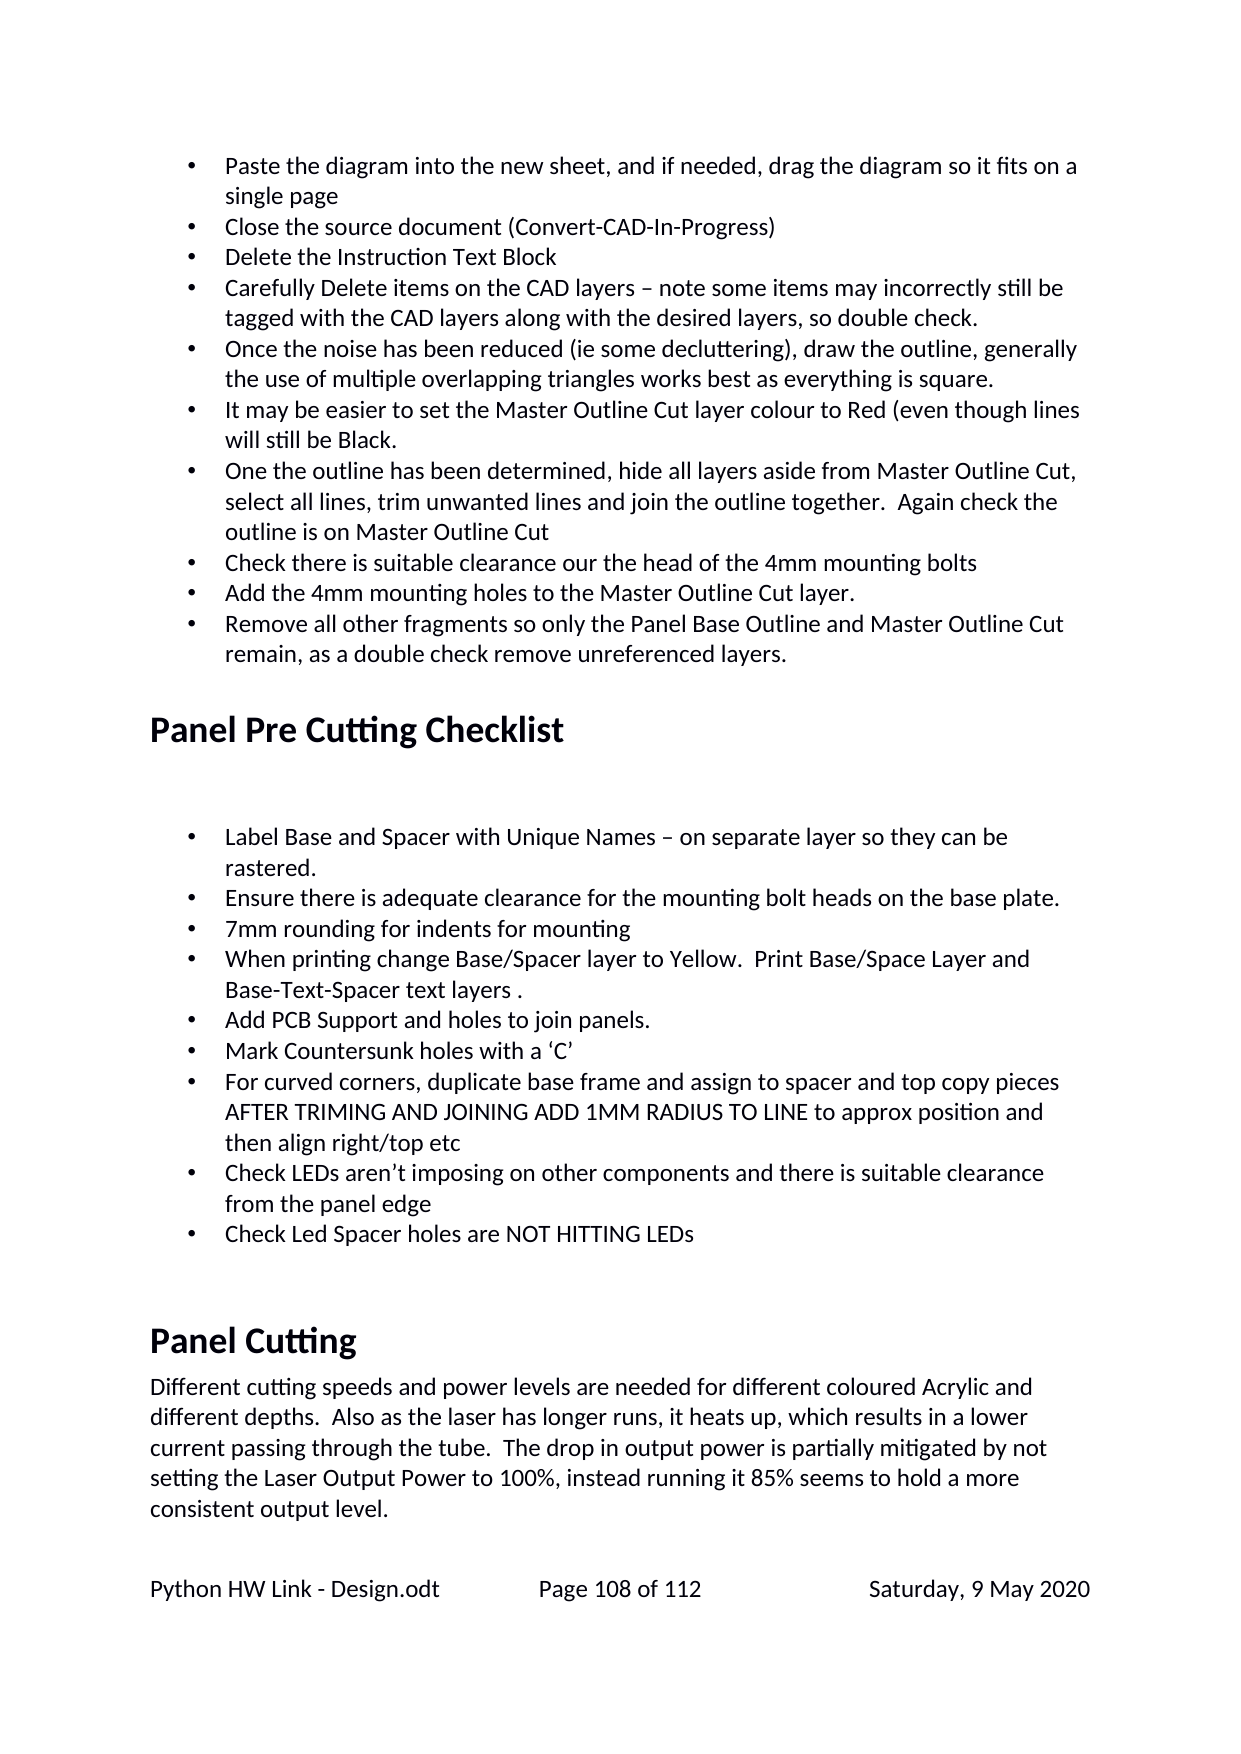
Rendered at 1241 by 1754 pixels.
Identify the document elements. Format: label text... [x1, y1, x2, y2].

list Check there is suitable clearance our the head of the 4mm mounting bolts [187, 547, 1090, 577]
list 7mm rounding for indents for mounting [187, 913, 1090, 944]
list Once the noise has been reduced (ie some decluttering), draw the outline, generally the use of multiple overlapping triangles works best as everything is square. [187, 333, 1090, 394]
list Add PCB Support and holes to join panels. [187, 1005, 1090, 1035]
list Remove all other fragments so only the Panel Base Outline and Master Outline Cut remain, as a double check remove unreferenced layers. [187, 608, 1090, 669]
list Ensure there is adequate clearance for the mounting bolt heads on the base plate. [187, 883, 1090, 913]
list It may be easier to set the Master Outline Cut layer colour to Red (even though lines will still be Black. [187, 394, 1090, 455]
list Carefully Delete items on the CAD layers – note some items may incorrectly still be tagged with the CAD layers along with the desired layers, so double check. [187, 272, 1090, 333]
list Check Led Spacer holes are NOT HITTING LEDs [187, 1218, 1090, 1249]
list Mark Countersunk holes with a ‘C’ [187, 1035, 1090, 1066]
list For curved corners, duplicate base frame and assign to spacer and top copy pieces AFTER TRIMING AND JOINING ADD 1MM RADIUS TO LINE to approx position and then align right/top etc [187, 1066, 1090, 1157]
list Check LEDs aren’t imposing on other components and there is suitable clearance from the panel edge [187, 1157, 1090, 1218]
list Paste the diagram into the new sheet, and if needed, drag the diagram so it fits on a single page [187, 150, 1090, 211]
list When printing change Base/Spacer layer to Yellow. Print Base/Space Layer and Base-Text-Spacer text layers . [187, 944, 1090, 1005]
subtitle Panel Pre Cutting Checklist [150, 706, 1090, 752]
list Add the 4mm mounting holes to the Master Outline Cut layer. [187, 577, 1090, 608]
text Different cutting speeds and power levels are needed for different coloured Acrylic and different depths. Also as the laser has longer runs, it heats up, which results in a lower current passing through the tube. The drop in output power is partially mitigated by not setting the Laser Output Power to 100%, instead running it 85% seems to hold a more consistent output level. [150, 1371, 1090, 1524]
subtitle Panel Cutting [150, 1317, 1090, 1363]
list One the outline has been determined, hide all layers aside from Master Outline Cut, select all lines, trim unwanted lines and join the outline together. Again check the outline is on Master Outline Cut [187, 455, 1090, 547]
list Label Base and Spacer with Unique Names – on separate layer so they can be rastered. [187, 822, 1090, 883]
list Close the source document (Convert-CAD-In-Progress) [187, 211, 1090, 242]
list Delete the Instruction Text Block [187, 242, 1090, 272]
